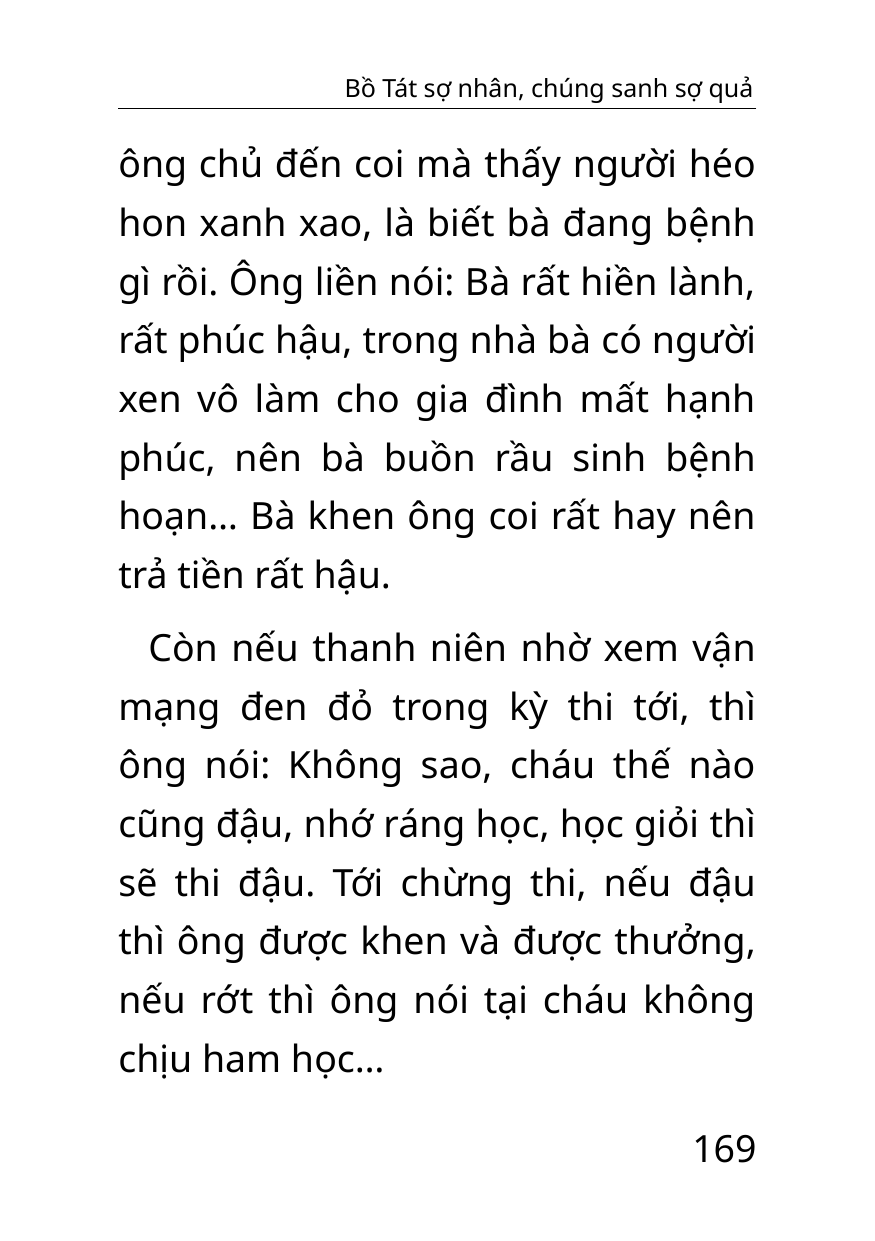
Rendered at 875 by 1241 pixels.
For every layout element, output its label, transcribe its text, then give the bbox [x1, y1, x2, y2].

text Còn nếu thanh niên nhờ xem vận mạng đen đỏ trong kỳ thi tới, thì ông nói: Không sao, cháu thế nào cũng đậu, nhớ ráng học, học giỏi thì sẽ thi đậu. Tới chừng thi, nếu đậu thì ông được khen và được thưởng, nếu rớt thì ông nói tại cháu không chịu ham học… [118, 621, 756, 1083]
text ông chủ đến coi mà thấy người héo hon xanh xao, là biết bà đang bệnh gì rồi. Ông liền nói: Bà rất hiền lành, rất phúc hậu, trong nhà bà có người xen vô làm cho gia đình mất hạnh phúc, nên bà buồn rầu sinh bệnh hoạn… Bà khen ông coi rất hay nên trả tiền rất hậu. [118, 138, 756, 599]
